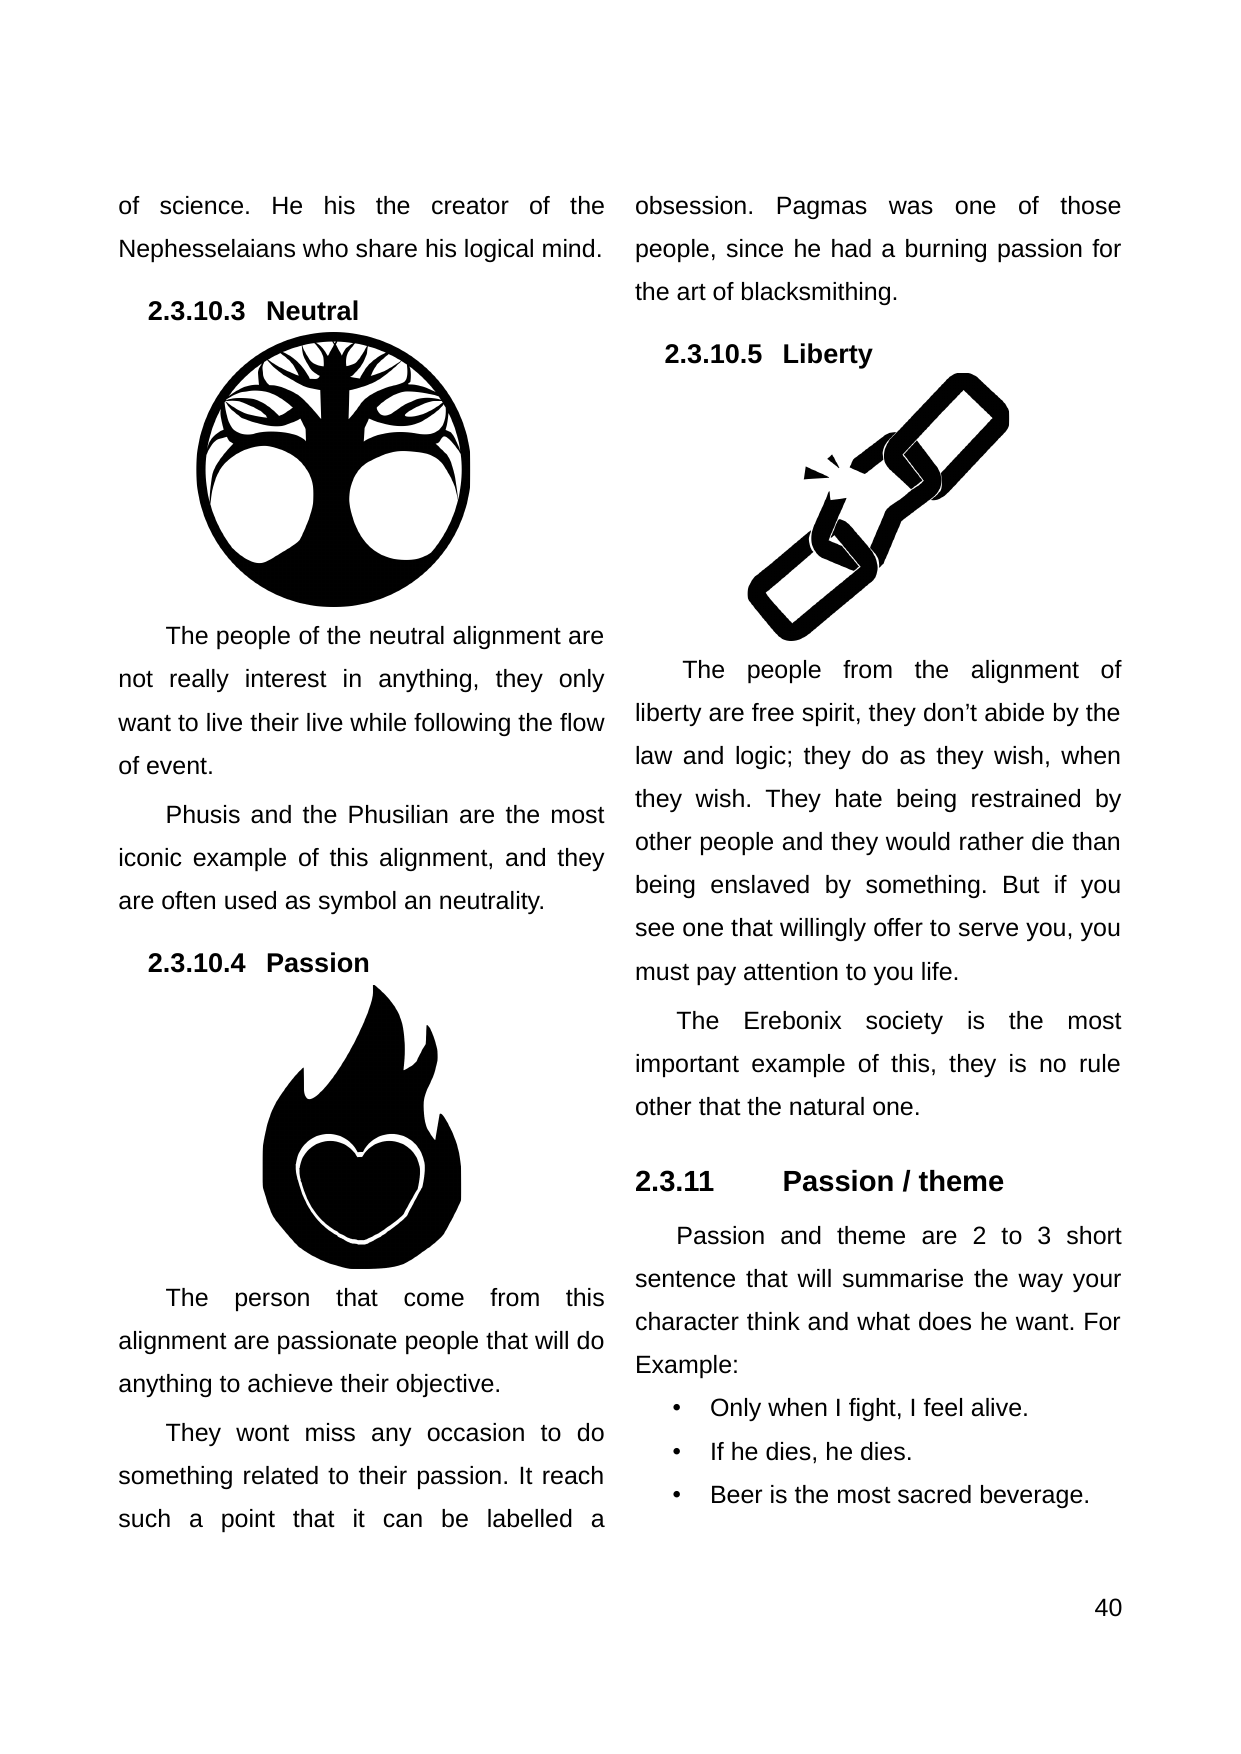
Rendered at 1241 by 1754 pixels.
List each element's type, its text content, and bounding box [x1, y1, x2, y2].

text Phusis and the Phusilian are the most iconic example of this alignment, and they are often used as symbol an neutrality. [118, 800, 605, 915]
list Only when I fight, I feel alive. [672, 1393, 1122, 1422]
picture [196, 332, 471, 607]
list If he dies, he dies. [672, 1436, 1122, 1465]
subtitle Passion / theme [635, 1164, 1122, 1198]
text The people of the neutral alignment are not really interest in anything, they only want to live their live while following the flow of event. [118, 607, 605, 779]
list Beer is the most sacred beverage. [672, 1480, 1122, 1508]
text The people from the alignment of liberty are free spirit, they don’t abide by the law and logic; they do as they wish, when they wish. They hate being restrained by other people and they would rather die than being enslaved by something. But if you see one that willingly offer to serve you, you must pay attention to you life. [635, 391, 1122, 985]
text The person that come from this alignment are passionate people that will do anything to achieve their objective. [118, 1269, 605, 1398]
subtitle Passion [118, 947, 605, 978]
text Passion and theme are 2 to 3 short sentence that will summarise the way your character think and what does he want. For Example: [635, 1221, 1122, 1379]
text obsession. Pagmas was one of those people, since he had a burning passion for the art of blacksmithing. [635, 191, 1122, 306]
text They wont miss any occasion to do something related to their passion. It reach such a point that it can be labelled a [118, 1418, 605, 1533]
text The Erebonix society is the most important example of this, they is no rule other that the natural one. [635, 1006, 1122, 1121]
subtitle Neutral [118, 294, 605, 326]
text of science. He his the creator of the Nephesselaians who share his logical mind. [118, 191, 605, 262]
picture [747, 373, 1010, 641]
picture [262, 985, 462, 1269]
subtitle Liberty [635, 338, 1122, 369]
